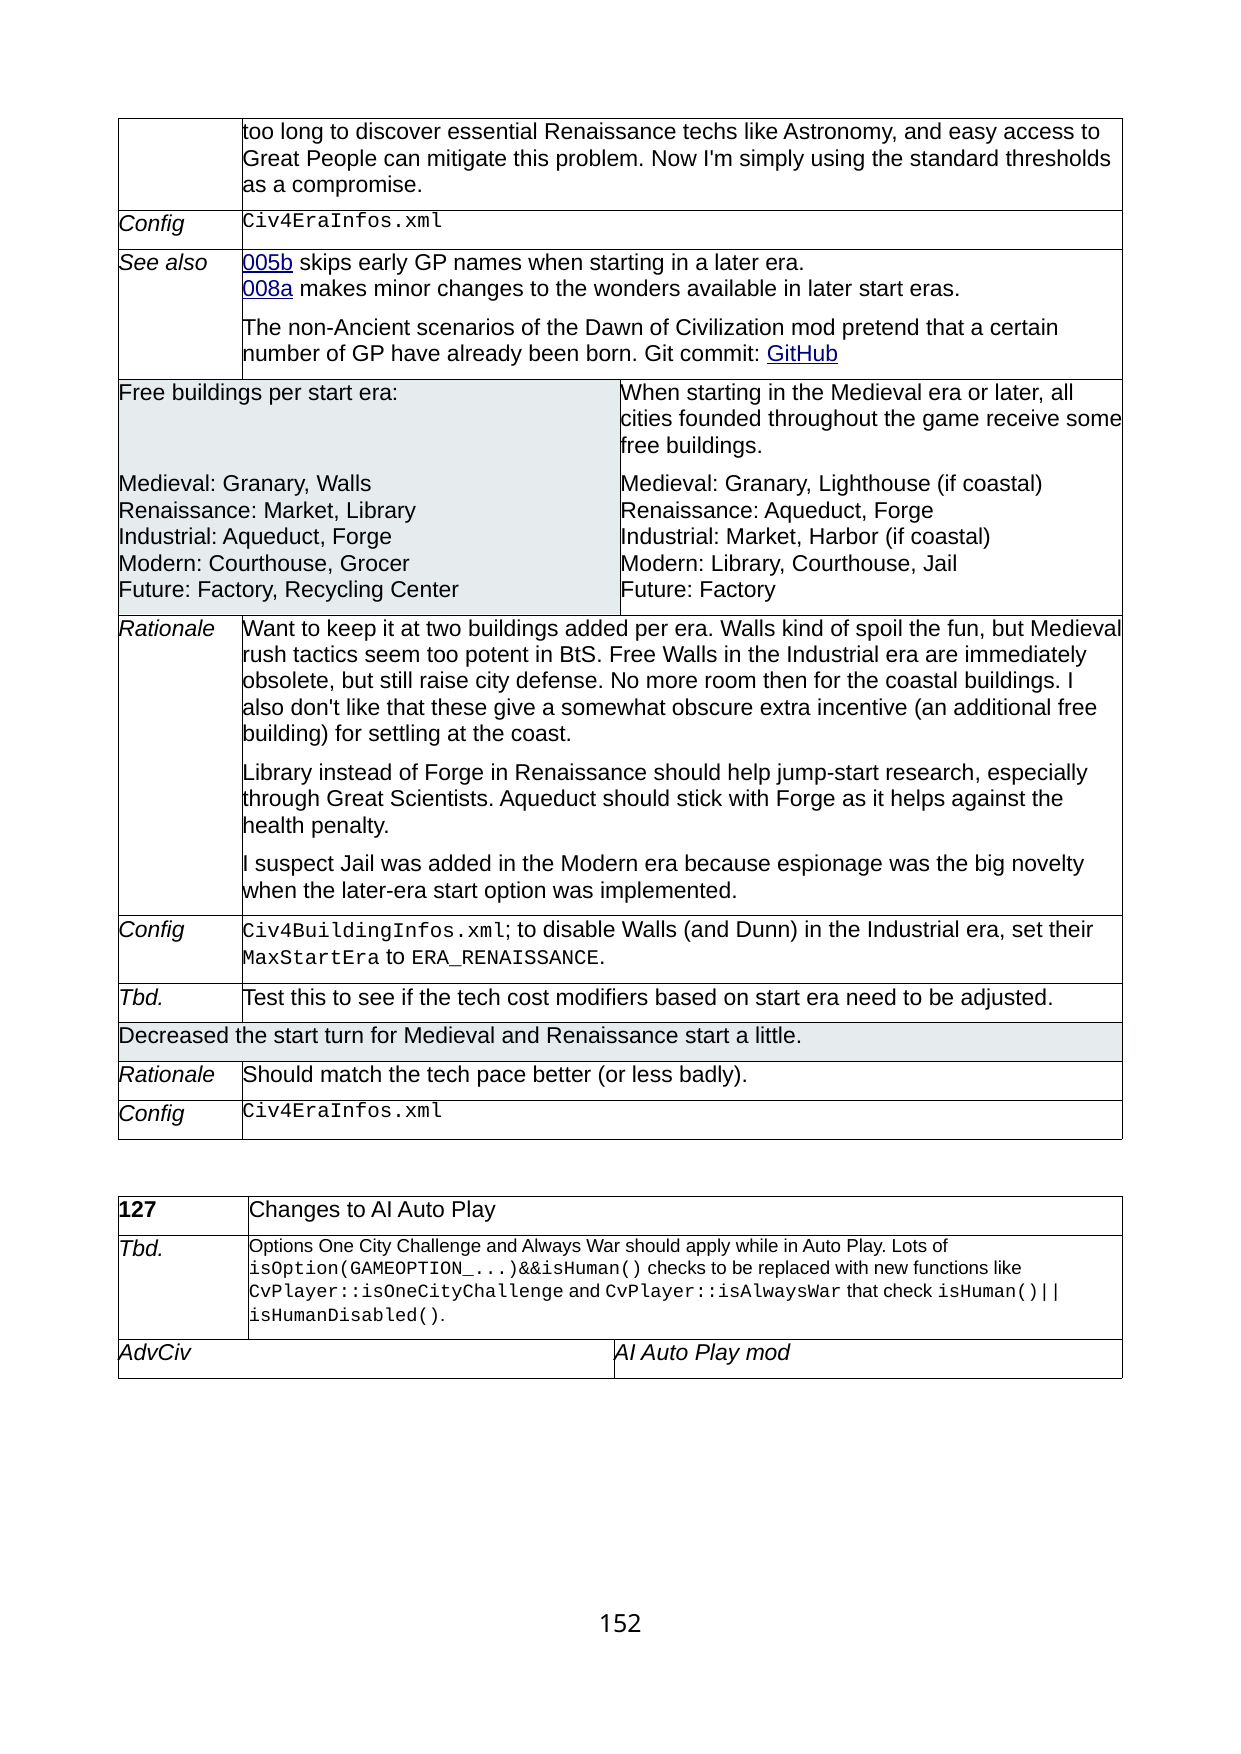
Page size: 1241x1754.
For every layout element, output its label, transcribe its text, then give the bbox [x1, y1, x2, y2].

table_cell Should match the tech pace better (or less badly). [243, 1062, 1122, 1100]
table_cell AI Auto Play mod [615, 1340, 1122, 1378]
table_cell [119, 119, 242, 210]
table_header 127 [119, 1197, 248, 1235]
table_header Changes to AI Auto Play [249, 1197, 1122, 1235]
table_cell Rationale [119, 616, 242, 915]
table_cell Civ4EraInfos.xml [243, 1101, 1122, 1139]
table_cell Want to keep it at two buildings added per era. Walls kind of spoil the fun, but Medieval rush tactics seem too potent in BtS. Free Walls in the Industrial era are immediately obsolete, but still raise city defense. No more room then for the coastal buildings. I also don't like that these give a somewhat obscure extra incentive (an additional free building) for settling at the coast. Library instead of Forge in Renaissance should help jump-start research, especially through Great Scientists. Aqueduct should stick with Forge as it helps against the health penalty. I suspect Jail was added in the Modern era because espionage was the big novelty when the later-era start option was implemented. [243, 616, 1122, 915]
table_cell Free buildings per start era: Medieval: Granary, Walls Renaissance: Market, Library Industrial: Aqueduct, Forge Modern: Courthouse, Grocer Future: Factory, Recycling Center [119, 380, 620, 614]
table_cell Config [119, 1101, 242, 1139]
table_cell Test this to see if the tech cost modifiers based on start era need to be adjusted. [243, 984, 1122, 1022]
table_cell Tbd. [119, 984, 242, 1022]
table_cell Rationale [119, 1062, 242, 1100]
table_cell When starting in the Medieval era or later, all cities founded throughout the game receive some free buildings. Medieval: Granary, Lighthouse (if coastal) Renaissance: Aqueduct, Forge Industrial: Market, Harbor (if coastal) Modern: Library, Courthouse, Jail Future: Factory [621, 380, 1122, 614]
table_cell Options One City Challenge and Always War should apply while in Auto Play. Lots of isOption(GAMEOPTION_...)&&isHuman() checks to be replaced with new functions like CvPlayer::isOneCityChallenge and CvPlayer::isAlwaysWar that check isHuman()||isHumanDisabled(). [249, 1236, 1122, 1339]
table_cell too long to discover essential Renaissance techs like Astronomy, and easy access to Great People can mitigate this problem. Now I'm simply using the standard thresholds as a compromise. [243, 119, 1122, 210]
table_cell Config [119, 916, 242, 983]
table_cell Decreased the start turn for Medieval and Renaissance start a little. [119, 1023, 1122, 1061]
table_cell 005b skips early GP names when starting in a later era. 008a makes minor changes to the wonders available in later start eras. The non-Ancient scenarios of the Dawn of Civilization mod pretend that a certain number of GP have already been born. Git commit: GitHub [243, 250, 1122, 379]
table_cell Config [119, 211, 242, 248]
table_cell Tbd. [119, 1236, 248, 1339]
table_cell Civ4BuildingInfos.xml; to disable Walls (and Dunn) in the Industrial era, set their MaxStartEra to ERA_RENAISSANCE. [243, 916, 1122, 983]
table_cell See also [119, 250, 242, 379]
table_cell Civ4EraInfos.xml [243, 211, 1122, 248]
table_cell AdvCiv [119, 1340, 614, 1378]
